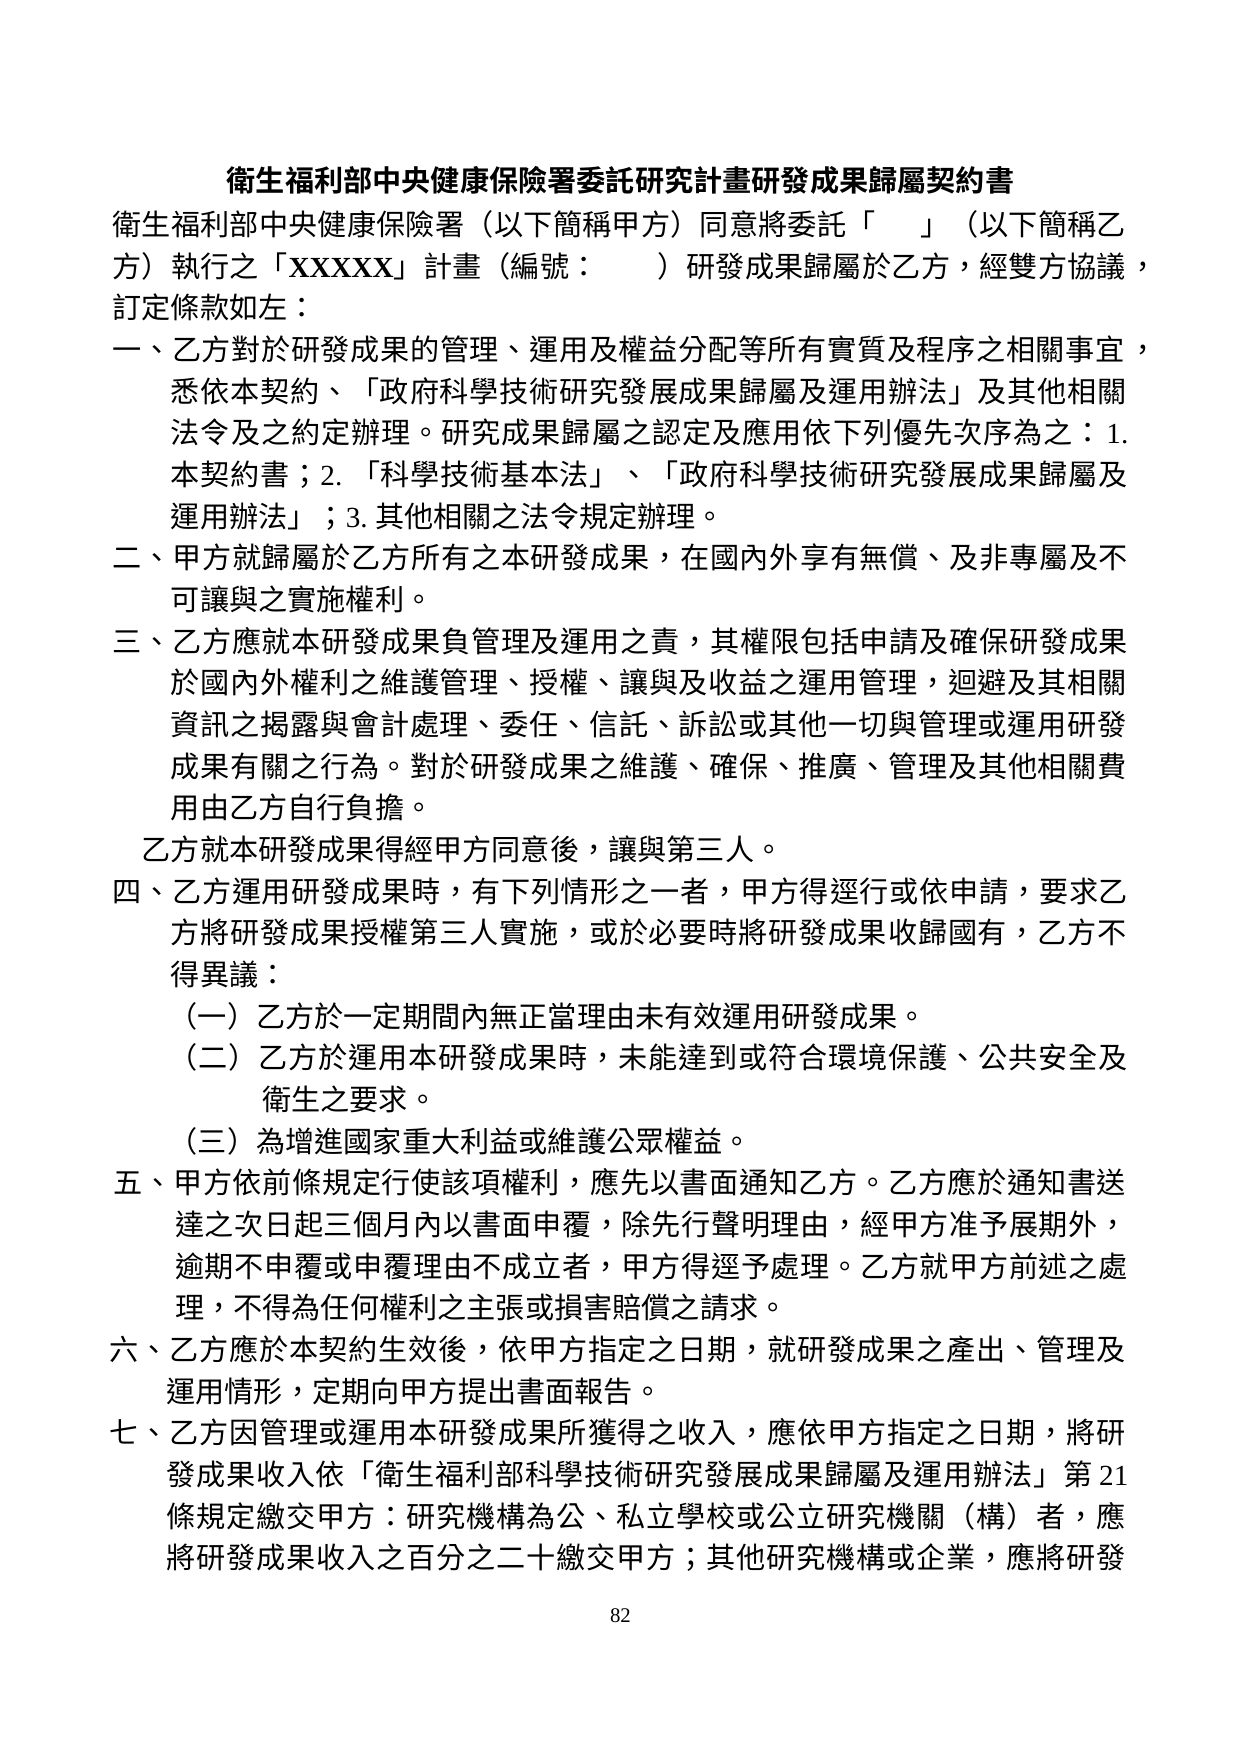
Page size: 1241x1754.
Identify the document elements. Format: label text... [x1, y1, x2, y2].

text 六、乙方應於本契約生效後，依甲方指定之日期，就研發成果之產出、管理及運用情形，定期向甲方提出書面報告。 [109, 1327, 1128, 1410]
text 七、乙方因管理或運用本研發成果所獲得之收入，應依甲方指定之日期，將研發成果收入依「衛生福利部科學技術研究發展成果歸屬及運用辦法」第21條規定繳交甲方：研究機構為公、私立學校或公立研究機關（構）者，應將研發成果收入之百分之二十繳交甲方；其他研究機構或企業，應將研發 [109, 1410, 1128, 1577]
text （一）乙方於一定期間內無正當理由未有效運用研發成果。 [168, 994, 1128, 1035]
text 五、甲方依前條規定行使該項權利，應先以書面通知乙方。乙方應於通知書送達之次日起三個月內以書面申覆，除先行聲明理由，經甲方准予展期外，逾期不申覆或申覆理由不成立者，甲方得逕予處理。乙方就甲方前述之處理，不得為任何權利之主張或損害賠償之請求。 [113, 1160, 1128, 1327]
text 四、乙方運用研發成果時，有下列情形之一者，甲方得逕行或依申請，要求乙方將研發成果授權第三人實施，或於必要時將研發成果收歸國有，乙方不得異議： [112, 869, 1128, 994]
text 衛生福利部中央健康保險署委託研究計畫研發成果歸屬契約書 [112, 150, 1128, 202]
text （三）為增進國家重大利益或維護公眾權益。 [168, 1119, 1128, 1160]
text 三、乙方應就本研發成果負管理及運用之責，其權限包括申請及確保研發成果於國內外權利之維護管理、授權、讓與及收益之運用管理，迴避及其相關資訊之揭露與會計處理、委任、信託、訴訟或其他一切與管理或運用研發成果有關之行為。對於研發成果之維護、確保、推廣、管理及其他相關費用由乙方自行負擔。 [112, 619, 1128, 827]
text （二）乙方於運用本研發成果時，未能達到或符合環境保護、公共安全及衛生之要求。 [168, 1035, 1128, 1119]
text 一、乙方對於研發成果的管理、運用及權益分配等所有實質及程序之相關事宜，悉依本契約、「政府科學技術研究發展成果歸屬及運用辦法」及其他相關法令及之約定辦理。研究成果歸屬之認定及應用依下列優先次序為之：1. 本契約書；2. 「科學技術基本法」、「政府科學技術研究發展成果歸屬及運用辦法」；3. 其他相關之法令規定辦理。 [112, 327, 1128, 535]
text 乙方就本研發成果得經甲方同意後，讓與第三人。 [112, 827, 1128, 869]
text 二、甲方就歸屬於乙方所有之本研發成果，在國內外享有無償、及非專屬及不可讓與之實施權利。 [112, 535, 1128, 619]
text 衛生福利部中央健康保險署（以下簡稱甲方）同意將委託「 」（以下簡稱乙方）執行之「XXXXX」計畫（編號： ）研發成果歸屬於乙方，經雙方協議，訂定條款如左： [112, 202, 1128, 327]
